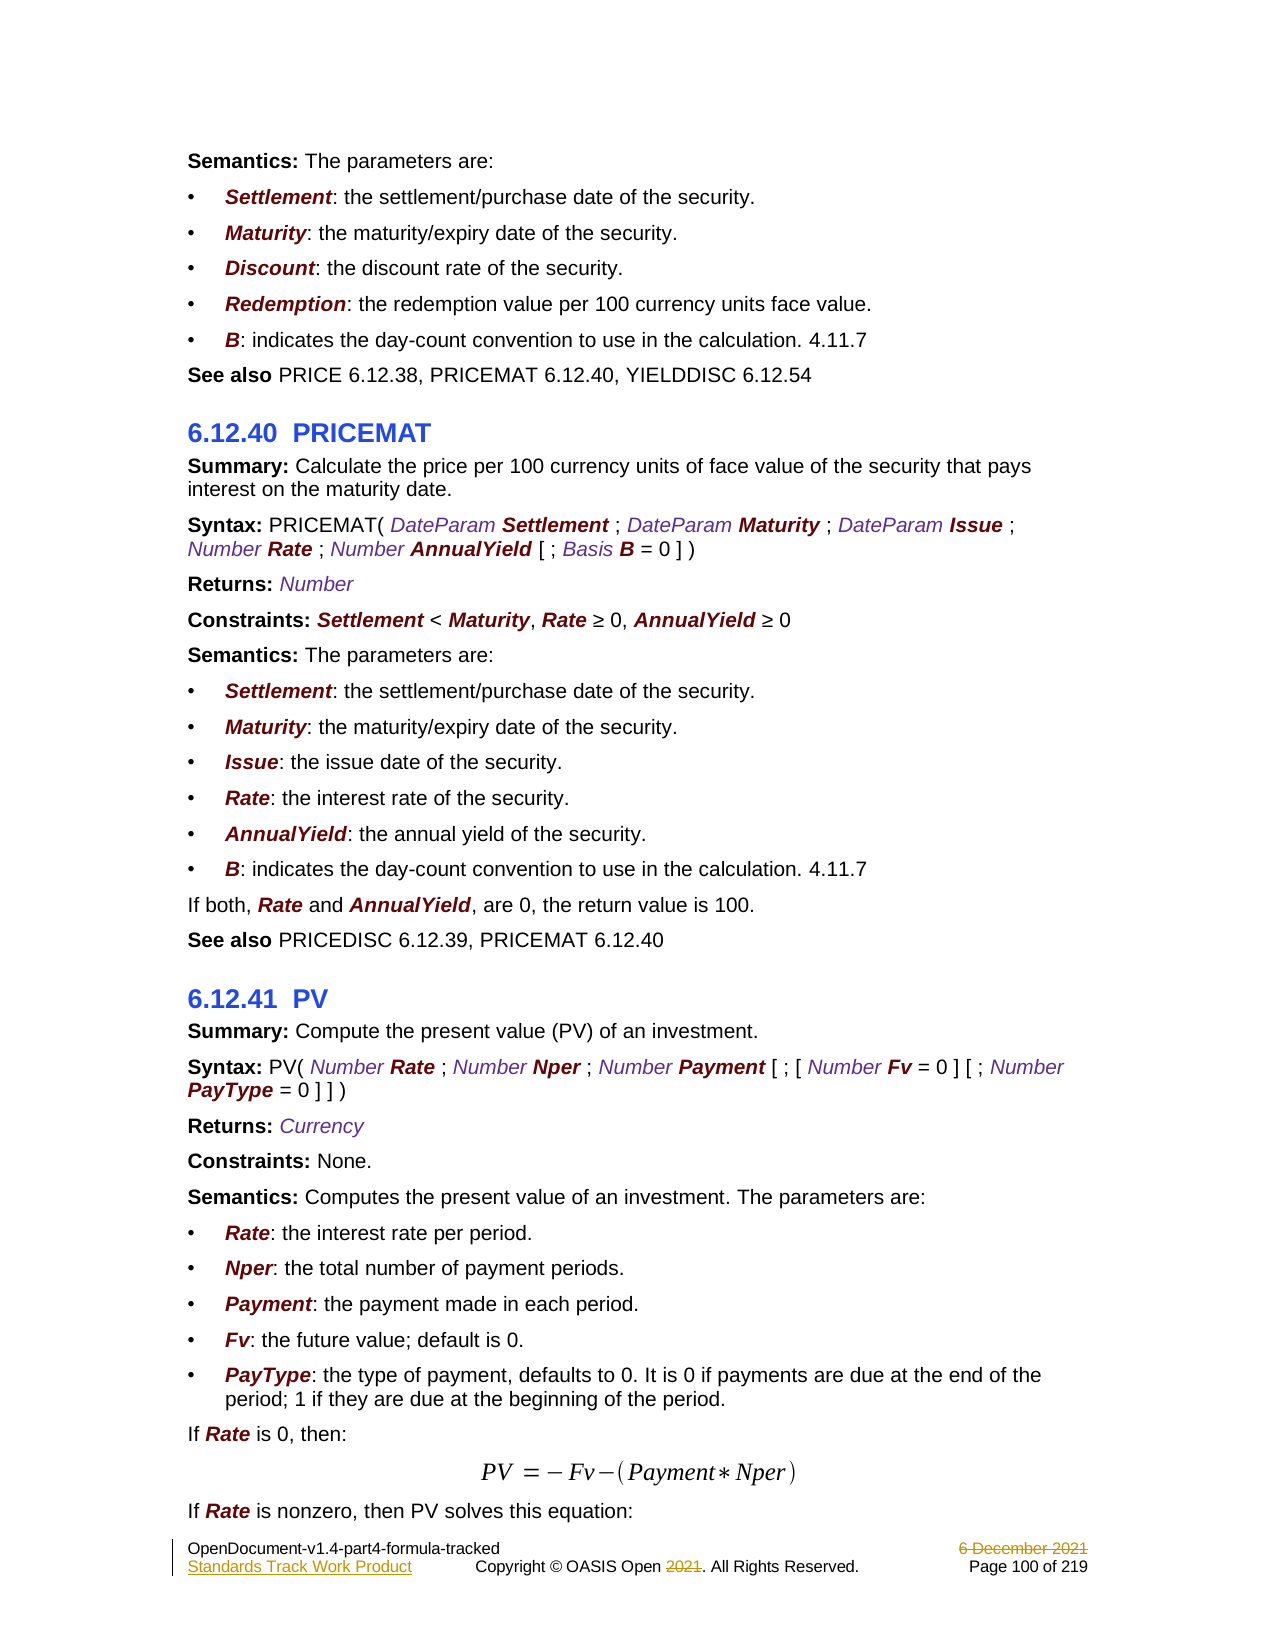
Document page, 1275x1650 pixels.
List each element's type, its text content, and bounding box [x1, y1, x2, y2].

list Fv: the future value; default is 0. [187, 1328, 1088, 1352]
list If both, Rate and AnnualYield, are 0, the return value is 100. [187, 893, 1088, 917]
text See also PRICEDISC 6.12.39, PRICEMAT 6.12.40 [187, 929, 1088, 952]
list Payment: the payment made in each period. [187, 1292, 1088, 1316]
text Semantics: The parameters are: [187, 644, 1088, 667]
list PayType: the type of payment, defaults to 0. It is 0 if payments are due at the end of the period; 1 if they are due at the beginning of the period. [187, 1364, 1088, 1411]
text Syntax: PV( Number Rate ; Number Nper ; Number Payment [ ; [ Number Fv = 0 ] [ ; Number PayType = 0 ] ] ) [187, 1055, 1088, 1102]
list Issue: the issue date of the security. [187, 751, 1088, 774]
list Maturity: the maturity/expiry date of the security. [187, 221, 1088, 245]
text Semantics: Computes the present value of an investment. The parameters are: [187, 1186, 1088, 1209]
list B: indicates the day-count convention to use in the calculation. 4.11.7 [187, 328, 1088, 352]
list Discount: the discount rate of the security. [187, 257, 1088, 280]
text Returns: Number [187, 573, 1088, 596]
subtitle PV [187, 983, 1088, 1013]
text Constraints: Settlement < Maturity, Rate ≥ 0, AnnualYield ≥ 0 [187, 608, 1088, 632]
list Maturity: the maturity/expiry date of the security. [187, 715, 1088, 739]
list B: indicates the day-count convention to use in the calculation. 4.11.7 [187, 858, 1088, 881]
text Summary: Compute the present value (PV) of an investment. [187, 1019, 1088, 1043]
text Constraints: None. [187, 1150, 1088, 1173]
text Semantics: The parameters are: [187, 150, 1088, 173]
text Returns: Currency [187, 1114, 1088, 1138]
list Settlement: the settlement/purchase date of the security. [187, 186, 1088, 209]
list Redemption: the redemption value per 100 currency units face value. [187, 292, 1088, 316]
text Summary: Calculate the price per 100 currency units of face value of the security that pays interest on the maturity date. [187, 454, 1088, 501]
list Nper: the total number of payment periods. [187, 1257, 1088, 1280]
list Settlement: the settlement/purchase date of the security. [187, 679, 1088, 703]
list AnnualYield: the annual yield of the security. [187, 822, 1088, 846]
text See also PRICE 6.12.38, PRICEMAT 6.12.40, YIELDDISC 6.12.54 [187, 364, 1088, 387]
subtitle PRICEMAT [187, 418, 1088, 448]
text If Rate is nonzero, then PV solves this equation: [187, 1499, 1088, 1523]
list Rate: the interest rate of the security. [187, 786, 1088, 810]
text Syntax: PRICEMAT( DateParam Settlement ; DateParam Maturity ; DateParam Issue ; Number Rate ; Number AnnualYield [ ; Basis B = 0 ] ) [187, 513, 1088, 561]
list Rate: the interest rate per period. [187, 1221, 1088, 1245]
text If Rate is 0, then: [187, 1423, 1088, 1446]
